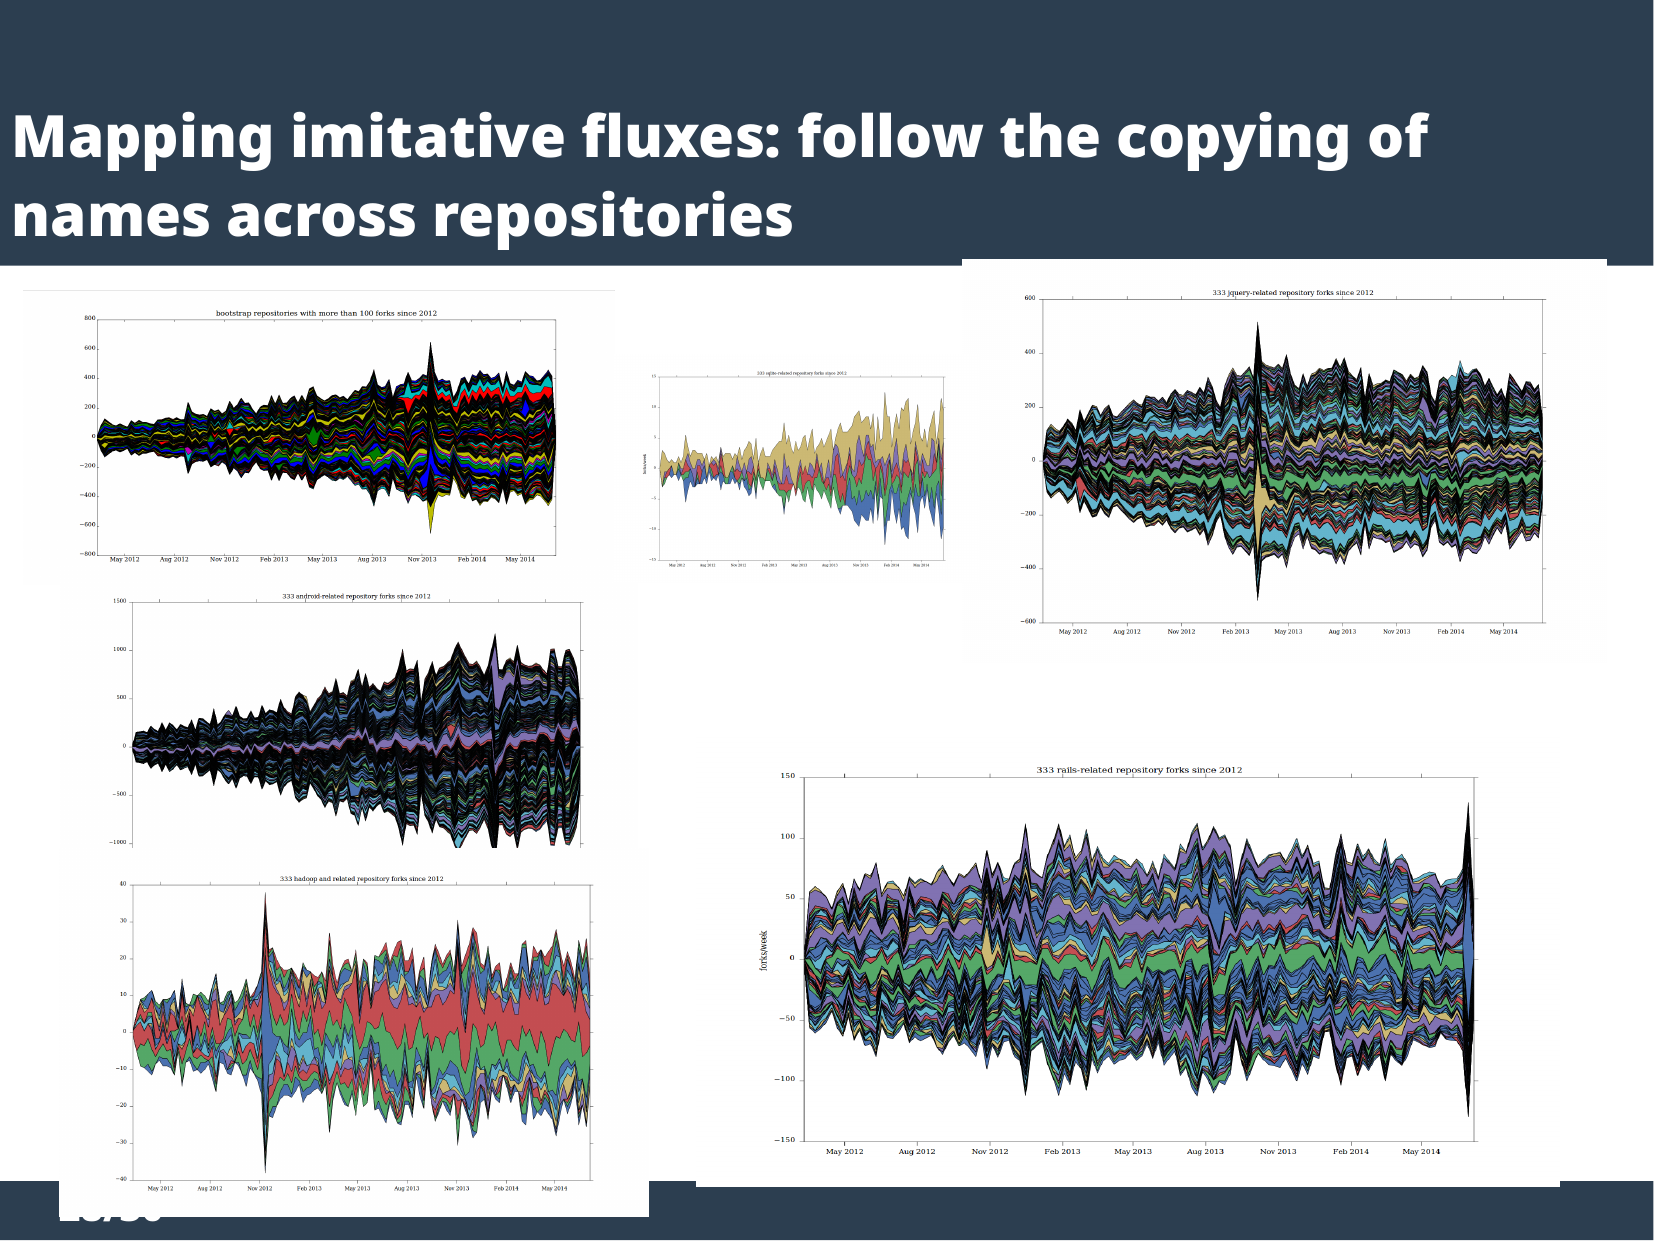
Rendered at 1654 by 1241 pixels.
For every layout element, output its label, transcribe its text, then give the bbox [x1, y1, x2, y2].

title Mapping imitative fluxes: follow the copying of names across repositories [11, 70, 1619, 278]
picture [23, 259, 1607, 1217]
picture [696, 732, 1560, 1187]
